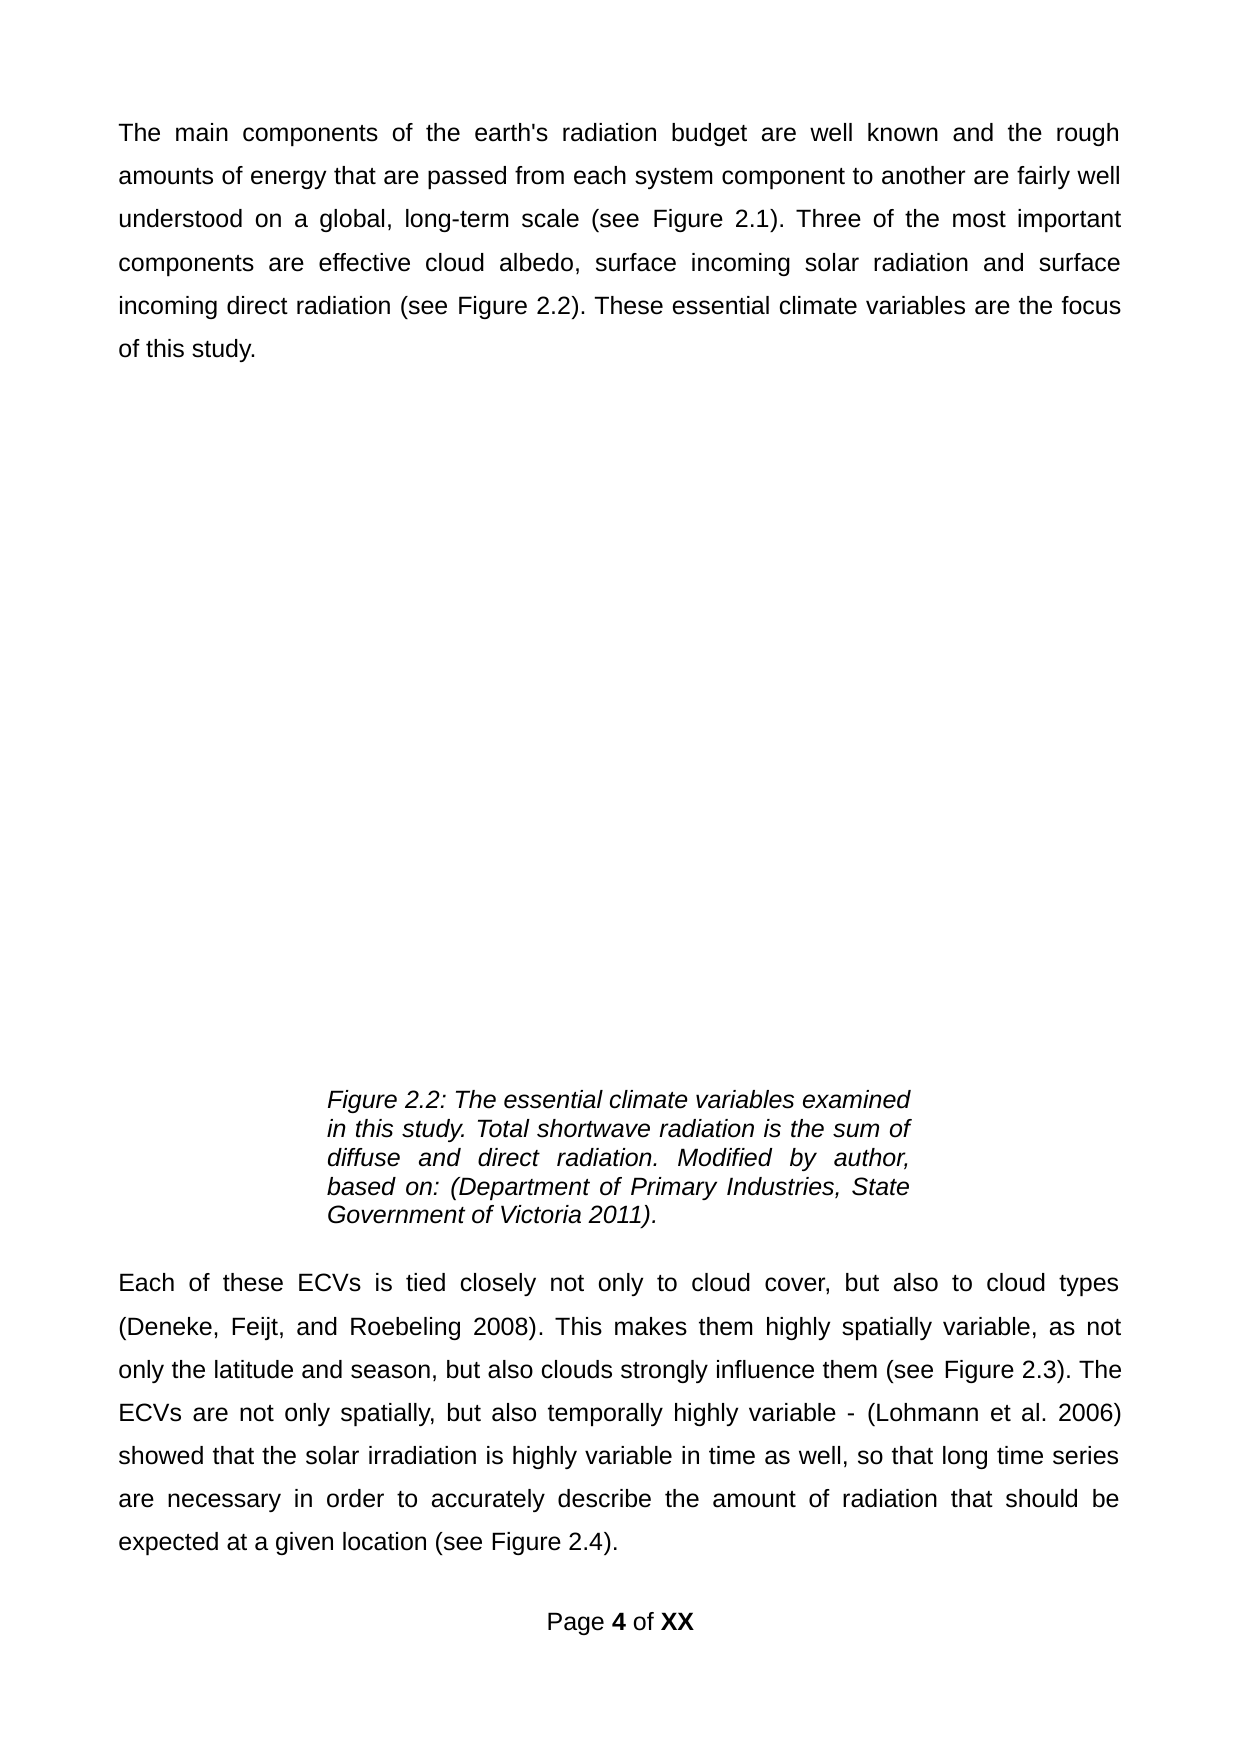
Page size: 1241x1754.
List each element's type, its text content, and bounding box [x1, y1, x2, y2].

text Each of these ECVs is tied closely not only to cloud cover, but also to cloud types (Deneke, Feijt, and Roebeling 2008). This makes them highly spatially variable, as not only the latitude and season, but also clouds strongly influence them (see Figure 2.3). The ECVs are not only spatially, but also temporally highly variable - (Lohmann et al. 2006) showed that the solar irradiation is highly variable in time as well, so that long time series are necessary in order to accurately describe the amount of radiation that should be expected at a given location (see Figure 2.4). [118, 1268, 1122, 1556]
text The main components of the earth's radiation budget are well known and the rough amounts of energy that are passed from each system component to another are fairly well understood on a global, long-term scale (see Figure 2.1). Three of the most important components are effective cloud albedo, surface incoming solar radiation and surface incoming direct radiation (see Figure 2.2). These essential climate variables are the focus of this study. [118, 118, 1122, 362]
text Figure 2.2: The essential climate variables examined in this study. Total shortwave radiation is the sum of diffuse and direct radiation. Modified by author, based on: (Department of Primary Industries, State Government of Victoria 2011). [327, 402, 913, 1229]
